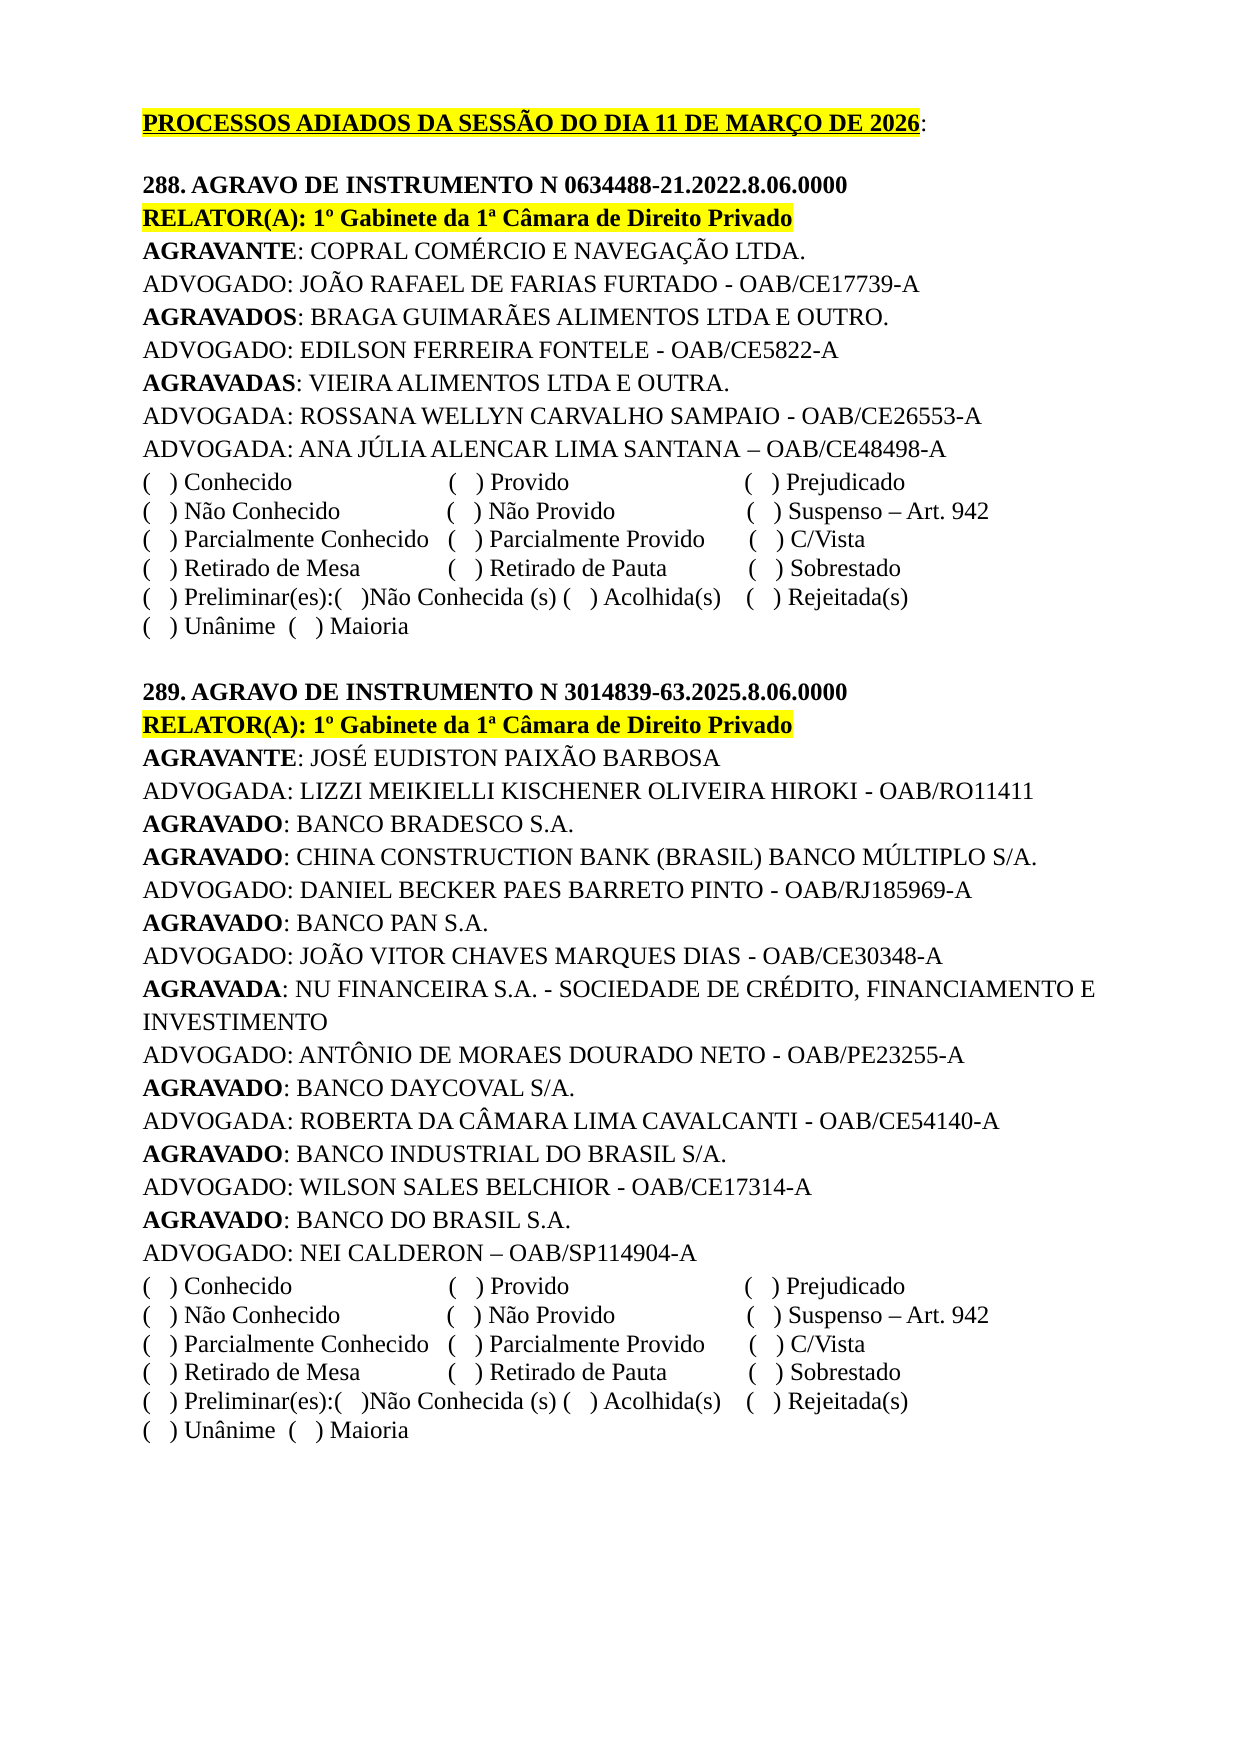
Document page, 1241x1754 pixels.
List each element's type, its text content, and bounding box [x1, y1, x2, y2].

text ( ) Preliminar(es):( )Não Conhecida (s) ( ) Acolhida(s) ( ) Rejeitada(s) [142, 1386, 1158, 1415]
text ( ) Conhecido ( ) Provido ( ) Prejudicado [142, 1271, 1141, 1300]
text ( ) Parcialmente Conhecido ( ) Parcialmente Provido ( ) C/Vista [142, 1329, 1158, 1357]
text ( ) Unânime ( ) Maioria [142, 1415, 1188, 1444]
text ( ) Unânime ( ) Maioria [142, 611, 1188, 639]
text 289. AGRAVO DE INSTRUMENTO N 3014839-63.2025.8.06.0000 RELATOR(A): 1º Gabinete da 1ª Câmara de Direito Privado AGRAVANTE: JOSÉ EUDISTON PAIXÃO BARBOSA ADVOGADA: LIZZI MEIKIELLI KISCHENER OLIVEIRA HIROKI - OAB/RO11411 AGRAVADO: BANCO BRADESCO S.A. AGRAVADO: CHINA CONSTRUCTION BANK (BRASIL) BANCO MÚLTIPLO S/A. ADVOGADO: DANIEL BECKER PAES BARRETO PINTO - OAB/RJ185969-A AGRAVADO: BANCO PAN S.A. ADVOGADO: JOÃO VITOR CHAVES MARQUES DIAS - OAB/CE30348-A AGRAVADA: NU FINANCEIRA S.A. - SOCIEDADE DE CRÉDITO, FINANCIAMENTO E INVESTIMENTO ADVOGADO: ANTÔNIO DE MORAES DOURADO NETO - OAB/PE23255-A AGRAVADO: BANCO DAYCOVAL S/A. ADVOGADA: ROBERTA DA CÂMARA LIMA CAVALCANTI - OAB/CE54140-A AGRAVADO: BANCO INDUSTRIAL DO BRASIL S/A. ADVOGADO: WILSON SALES BELCHIOR - OAB/CE17314-A AGRAVADO: BANCO DO BRASIL S.A. ADVOGADO: NEI CALDERON – OAB/SP114904-A [142, 677, 1188, 1267]
text ( ) Conhecido ( ) Provido ( ) Prejudicado [142, 467, 1141, 496]
text ( ) Parcialmente Conhecido ( ) Parcialmente Provido ( ) C/Vista [142, 524, 1158, 553]
text ( ) Retirado de Mesa ( ) Retirado de Pauta ( ) Sobrestado [142, 553, 1158, 582]
text PROCESSOS ADIADOS DA SESSÃO DO DIA 11 DE MARÇO DE 2026: [142, 108, 1188, 137]
text ( ) Retirado de Mesa ( ) Retirado de Pauta ( ) Sobrestado [142, 1357, 1158, 1386]
text 288. AGRAVO DE INSTRUMENTO N 0634488-21.2022.8.06.0000 RELATOR(A): 1º Gabinete da 1ª Câmara de Direito Privado AGRAVANTE: COPRAL COMÉRCIO E NAVEGAÇÃO LTDA. ADVOGADO: JOÃO RAFAEL DE FARIAS FURTADO - OAB/CE17739-A AGRAVADOS: BRAGA GUIMARÃES ALIMENTOS LTDA E OUTRO. ADVOGADO: EDILSON FERREIRA FONTELE - OAB/CE5822-A AGRAVADAS: VIEIRA ALIMENTOS LTDA E OUTRA. ADVOGADA: ROSSANA WELLYN CARVALHO SAMPAIO - OAB/CE26553-A ADVOGADA: ANA JÚLIA ALENCAR LIMA SANTANA – OAB/CE48498-A [142, 170, 1188, 463]
text ( ) Preliminar(es):( )Não Conhecida (s) ( ) Acolhida(s) ( ) Rejeitada(s) [142, 582, 1158, 611]
text ( ) Não Conhecido ( ) Não Provido ( ) Suspenso – Art. 942 [142, 496, 1158, 524]
text ( ) Não Conhecido ( ) Não Provido ( ) Suspenso – Art. 942 [142, 1300, 1158, 1329]
